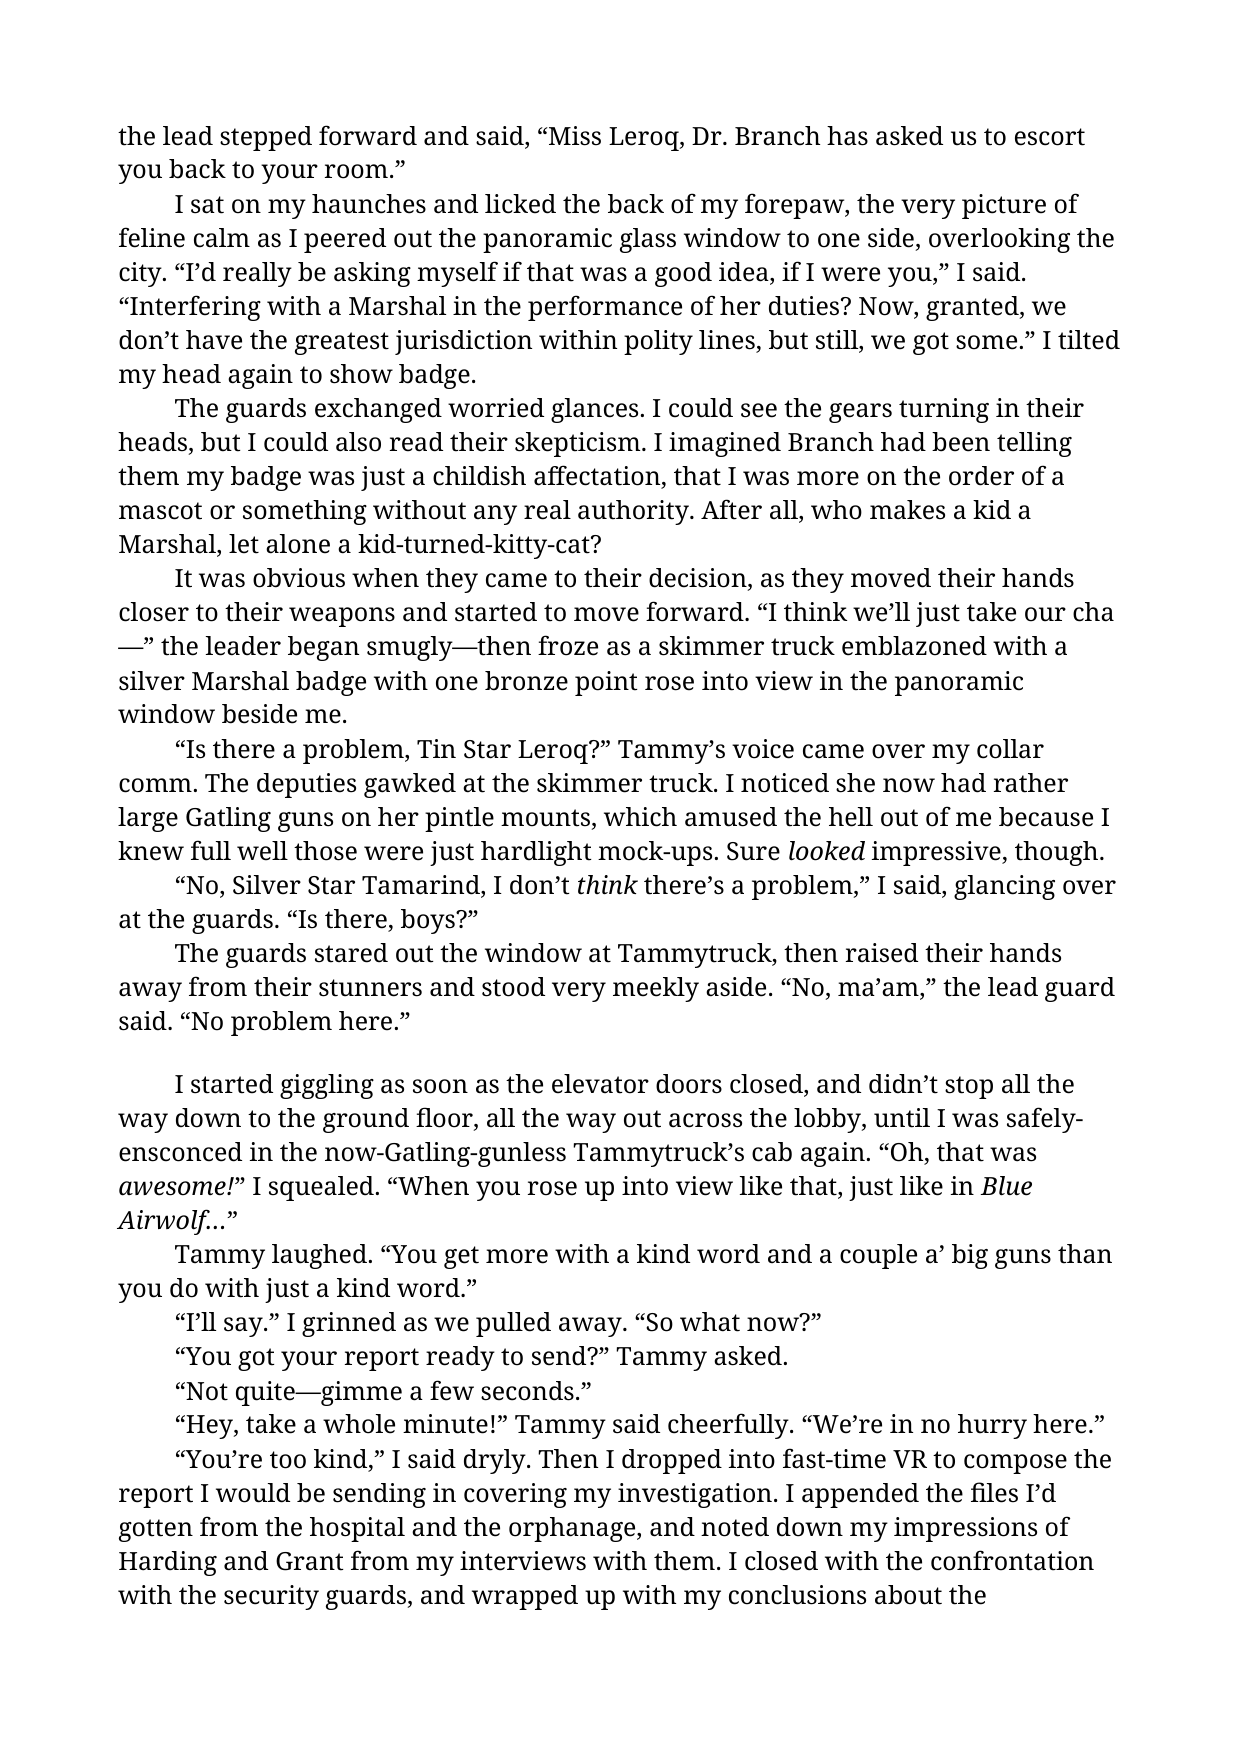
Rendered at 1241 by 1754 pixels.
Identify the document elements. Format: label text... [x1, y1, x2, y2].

text “No, Silver Star Tamarind, I don’t think there’s a problem,” I said, glancing over at the guards. “Is there, boys?” [118, 867, 1122, 936]
text I sat on my haunches and licked the back of my forepaw, the very picture of feline calm as I peered out the panoramic glass window to one side, overlooking the city. “I’d really be asking myself if that was a good idea, if I were you,” I said. “Interfering with a Marshal in the performance of her duties? Now, granted, we don’t have the greatest jurisdiction within polity lines, but still, we got some.” I tilted my head again to show badge. [118, 186, 1122, 391]
text The guards exchanged worried glances. I could see the gears turning in their heads, but I could also read their skepticism. I imagined Branch had been telling them my badge was just a childish affectation, that I was more on the order of a mascot or something without any real authority. After all, who makes a kid a Marshal, let alone a kid-turned-kitty-cat? [118, 391, 1122, 561]
text “I’ll say.” I grinned as we pulled away. “So what now?” [118, 1305, 1122, 1339]
text “You’re too kind,” I said dryly. Then I dropped into fast-time VR to compose the report I would be sending in covering my investigation. I appended the files I’d gotten from the hospital and the orphanage, and noted down my impressions of Harding and Grant from my interviews with them. I closed with the confrontation with the security guards, and wrapped up with my conclusions about the [118, 1441, 1122, 1612]
text The guards stared out the window at Tammytruck, then raised their hands away from their stunners and stood very meekly aside. “No, ma’am,” the lead guard said. “No problem here.” [118, 936, 1122, 1038]
text Tammy laughed. “You get more with a kind word and a couple a’ big guns than you do with just a kind word.” [118, 1237, 1122, 1305]
text It was obvious when they came to their decision, as they moved their hands closer to their weapons and started to move forward. “I think we’ll just take our cha—” the leader began smugly—then froze as a skimmer truck emblazoned with a silver Marshal badge with one bronze point rose into view in the panoramic window beside me. [118, 561, 1122, 731]
text I started giggling as soon as the elevator doors closed, and didn’t stop all the way down to the ground floor, all the way out across the lobby, until I was safely-ensconced in the now-Gatling-gunless Tammytruck’s cab again. “Oh, that was awesome!” I squealed. “When you rose up into view like that, just like in Blue Airwolf…” [118, 1067, 1122, 1237]
text the lead stepped forward and said, “Miss Leroq, Dr. Branch has asked us to escort you back to your room.” [118, 118, 1122, 186]
text “Not quite—gimme a few seconds.” [118, 1373, 1122, 1407]
text “You got your report ready to send?” Tammy asked. [118, 1339, 1122, 1373]
text “Is there a problem, Tin Star Leroq?” Tammy’s voice came over my collar comm. The deputies gawked at the skimmer truck. I noticed she now had rather large Gatling guns on her pintle mounts, which amused the hell out of me because I knew full well those were just hardlight mock-ups. Sure looked impressive, though. [118, 731, 1122, 867]
text “Hey, take a whole minute!” Tammy said cheerfully. “We’re in no hurry here.” [118, 1407, 1122, 1441]
